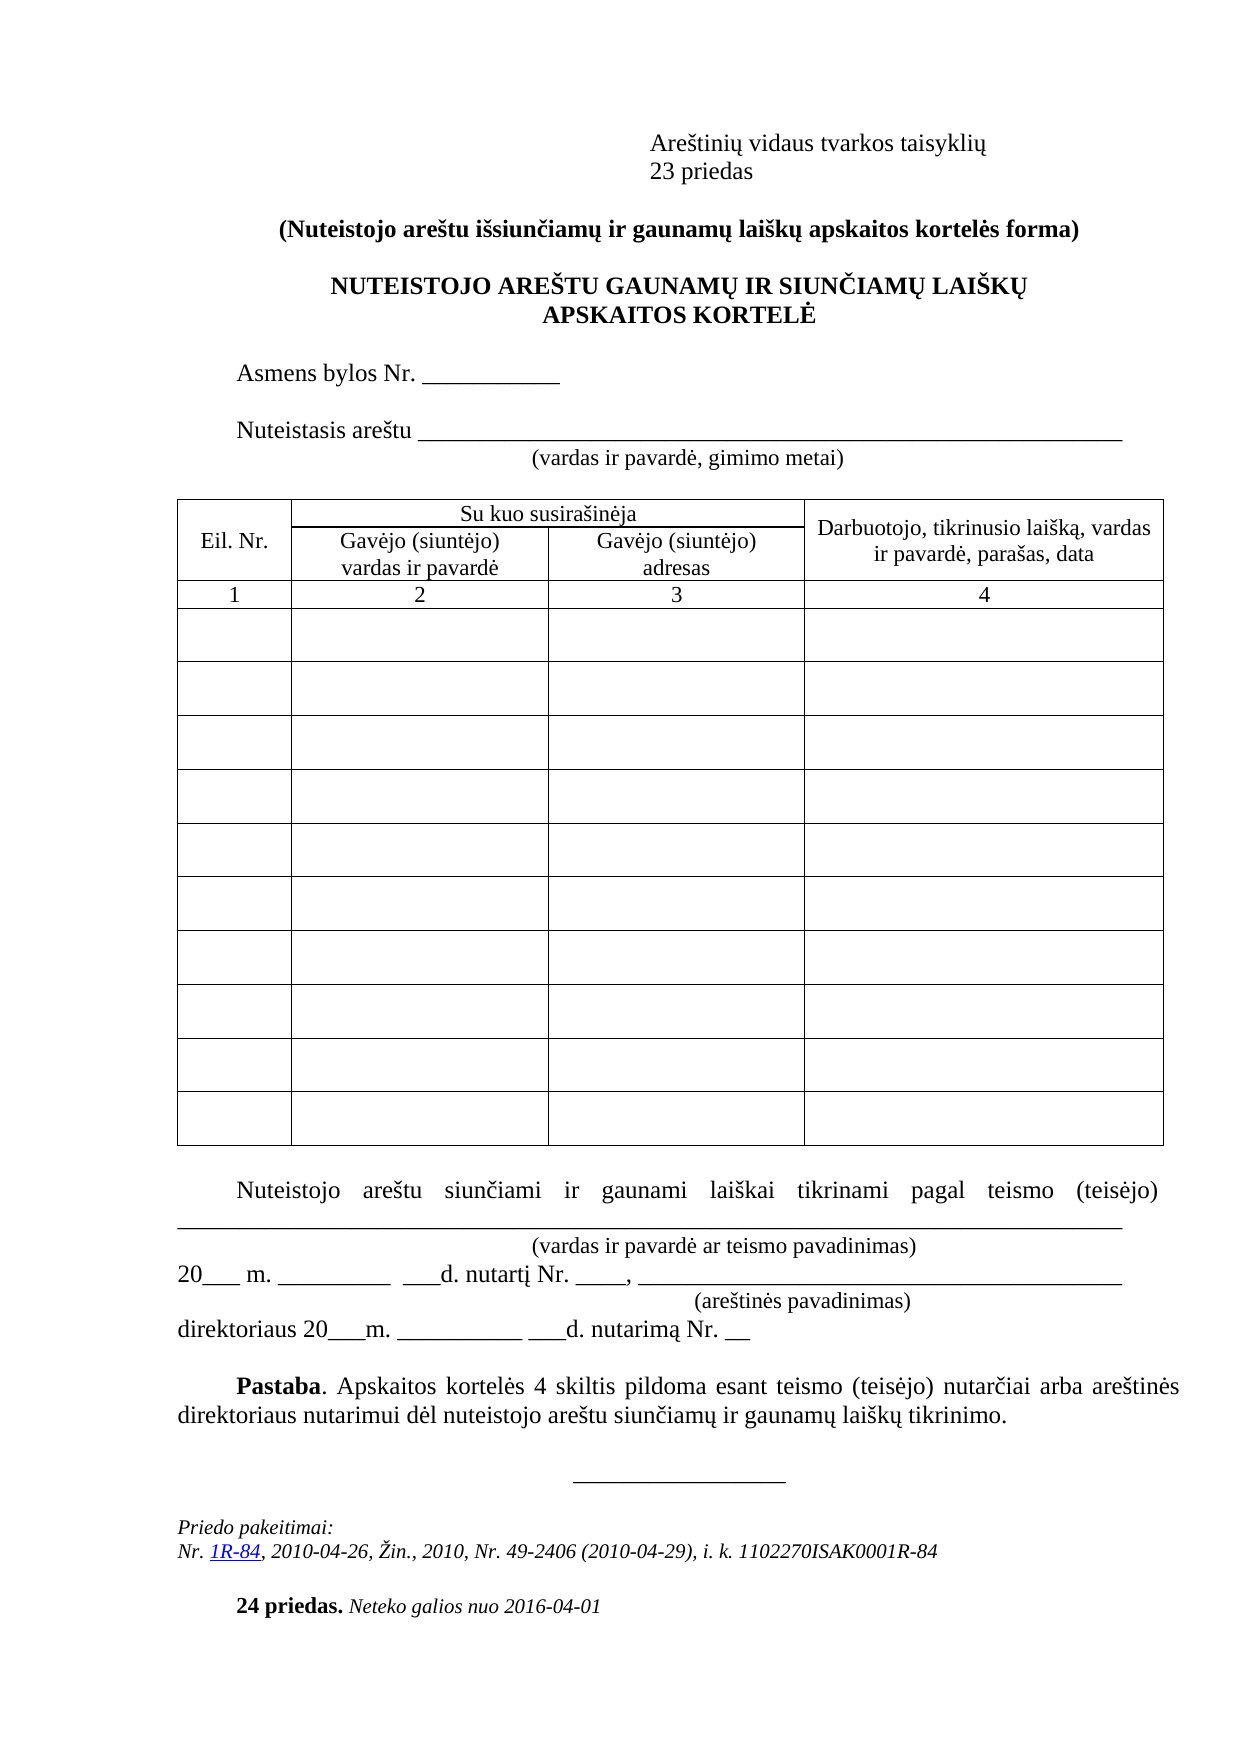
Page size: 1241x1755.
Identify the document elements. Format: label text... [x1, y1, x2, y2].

table_cell [178, 1092, 291, 1145]
text 23 priedas [649, 156, 1181, 185]
table_cell [805, 931, 1163, 984]
table_cell [178, 877, 291, 930]
text Areštinių vidaus tvarkos taisyklių [649, 128, 1181, 156]
table_cell [805, 662, 1163, 715]
text APSKAITOS KORTELĖ [177, 300, 1181, 329]
table_header Darbuotojo, tikrinusio laišką, vardas ir pavardė, parašas, data [805, 500, 1163, 580]
table_cell [178, 931, 291, 984]
table_cell [549, 985, 804, 1037]
table_cell [549, 609, 804, 661]
text Nr. 1R-84, 2010-04-26, Žin., 2010, Nr. 49-2406 (2010-04-29), i. k. 1102270ISAK0001R-84 [177, 1539, 1181, 1563]
text Priedo pakeitimai: [177, 1515, 1181, 1539]
table_cell [178, 1039, 291, 1091]
text (areštinės pavadinimas) [177, 1287, 1181, 1314]
table_cell 3 [549, 581, 804, 607]
table_cell 4 [805, 581, 1163, 607]
text direktoriaus 20___m. __________ ___d. nutarimą Nr. __ [177, 1314, 1181, 1342]
table_cell [292, 609, 548, 661]
table_cell [805, 770, 1163, 822]
text 20___ m. _________ ___d. nutartį Nr. ____, [177, 1259, 1181, 1287]
table_cell [549, 770, 804, 822]
table_cell [178, 609, 291, 661]
table_header Su kuo susirašinėja [292, 500, 804, 526]
table_cell [292, 1092, 548, 1145]
text Pastaba. Apskaitos kortelės 4 skiltis pildoma esant teismo (teisėjo) nutarčiai arba areštinės direktoriaus nutarimui dėl nuteistojo areštu siunčiamų ir gaunamų laiškų tikrinimo. [177, 1371, 1181, 1429]
table_cell [178, 985, 291, 1037]
table_cell [178, 662, 291, 715]
table_cell 2 [292, 581, 548, 607]
table_cell [549, 662, 804, 715]
table_cell [292, 662, 548, 715]
table_cell [178, 716, 291, 769]
table_cell [549, 877, 804, 930]
table_cell [549, 1039, 804, 1091]
table_cell [549, 716, 804, 769]
text NUTEISTOJO AREŠTU GAUNAMŲ IR SIUNČIAMŲ LAIŠKŲ [177, 271, 1181, 300]
table_cell [292, 877, 548, 930]
table_cell [805, 824, 1163, 876]
table_cell [178, 770, 291, 822]
text (Nuteistojo areštu išsiunčiamų ir gaunamų laiškų apskaitos kortelės forma) [177, 214, 1181, 243]
text (vardas ir pavardė ar teismo pavadinimas) [177, 1232, 1181, 1259]
text _________________ [177, 1457, 1181, 1486]
table_cell [805, 877, 1163, 930]
table_cell [805, 1092, 1163, 1145]
table_cell [292, 985, 548, 1037]
table_cell [549, 931, 804, 984]
table_header Eil. Nr. [178, 500, 291, 580]
table_cell [805, 985, 1163, 1037]
table_cell [805, 716, 1163, 769]
text 24 priedas. Neteko galios nuo 2016-04-01 [177, 1592, 1181, 1618]
table_cell [805, 1039, 1163, 1091]
table_cell [178, 824, 291, 876]
table_cell [805, 609, 1163, 661]
table_cell [549, 824, 804, 876]
table_cell Gavėjo (siuntėjo) adresas [549, 528, 804, 580]
table_cell 1 [178, 581, 291, 607]
text Asmens bylos Nr. ___________ [177, 358, 1181, 386]
table_cell Gavėjo (siuntėjo) vardas ir pavardė [292, 528, 548, 580]
table_cell [549, 1092, 804, 1145]
table_cell [292, 1039, 548, 1091]
text Nuteistasis areštu [177, 415, 1181, 444]
text Nuteistojo areštu siunčiami ir gaunami laiškai tikrinami pagal teismo (teisėjo) _ [177, 1175, 1181, 1232]
table_cell [292, 824, 548, 876]
table_cell [292, 770, 548, 822]
table_cell [292, 716, 548, 769]
text (vardas ir pavardė, gimimo metai) [177, 444, 1181, 470]
table_cell [292, 931, 548, 984]
